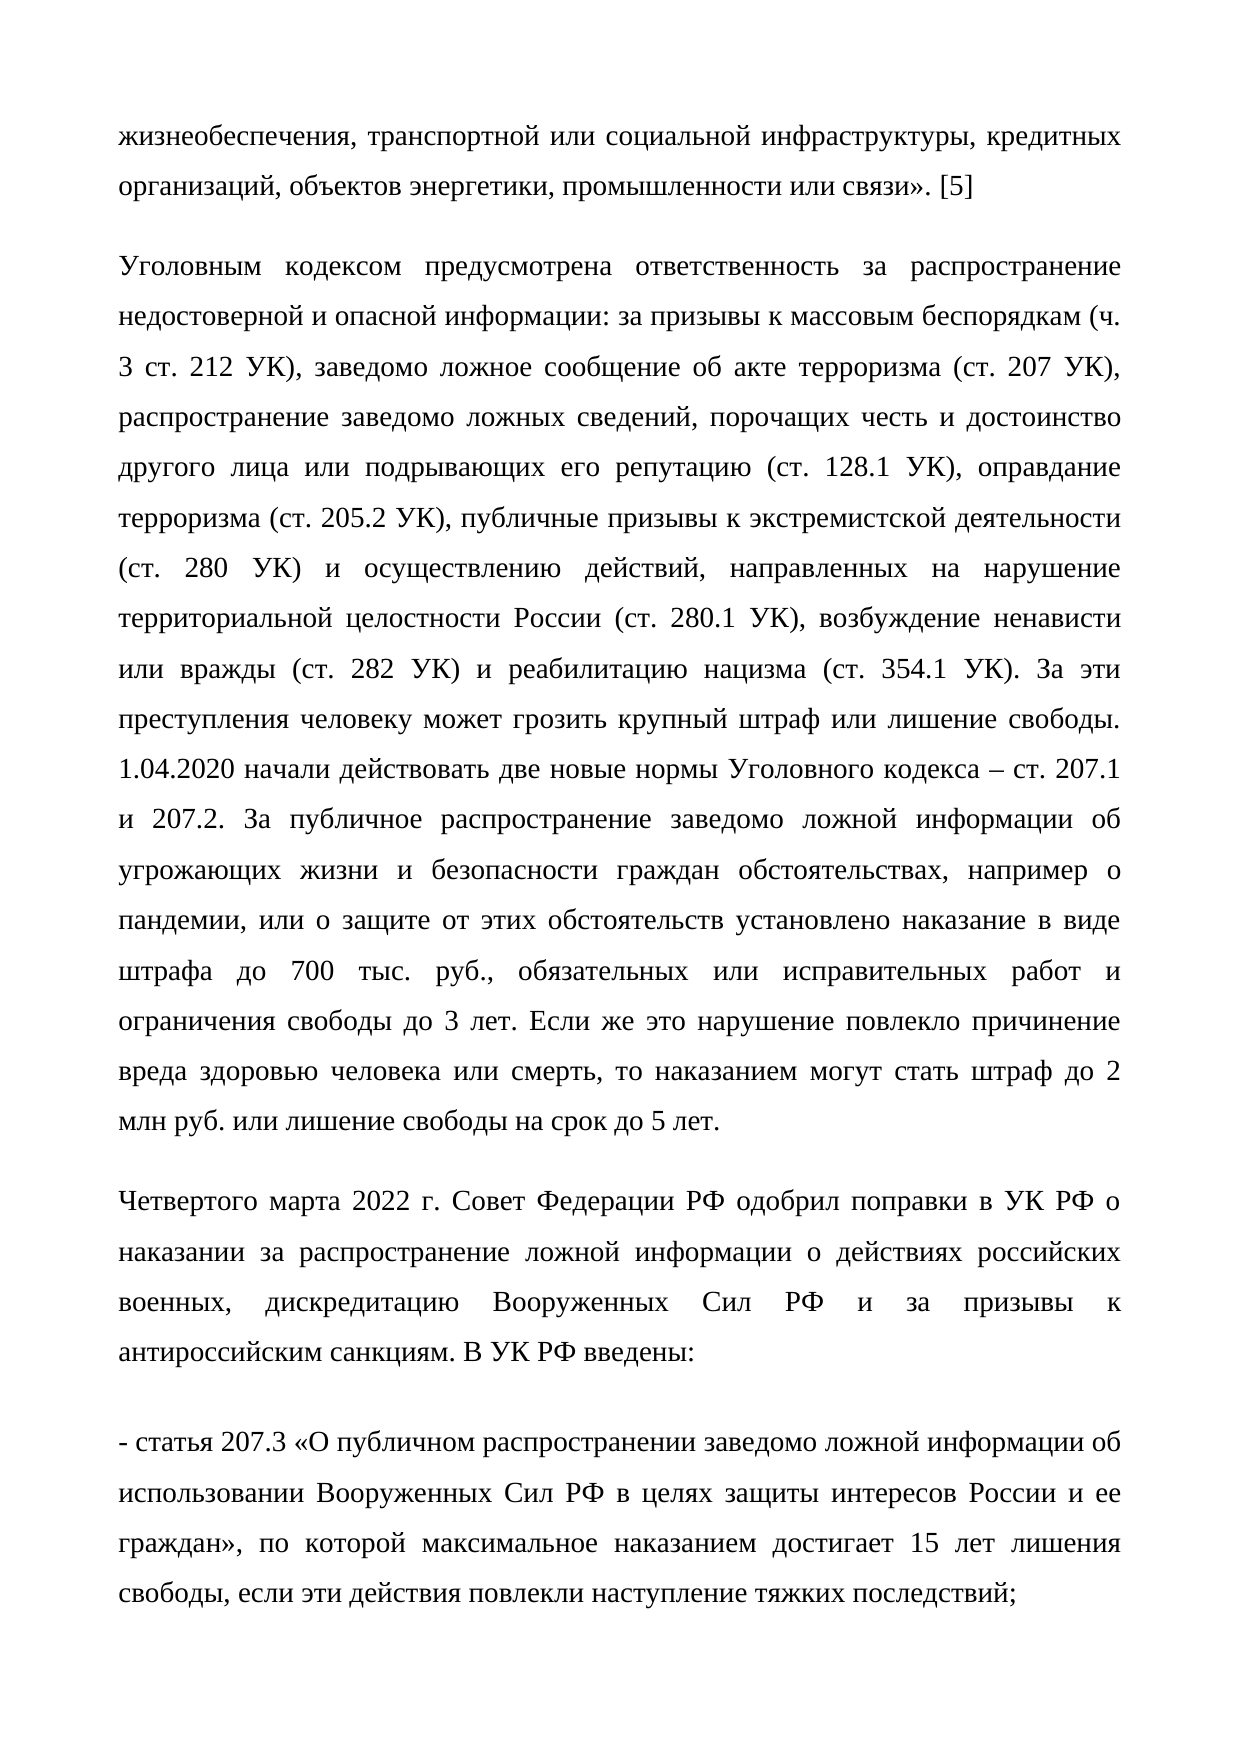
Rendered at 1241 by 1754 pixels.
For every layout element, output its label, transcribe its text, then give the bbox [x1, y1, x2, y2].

text - статья 207.3 «О публичном распространении заведомо ложной информации об использовании Вооруженных Сил РФ в целях защиты интересов России и ее граждан», по которой максимальное наказанием достигает 15 лет лишения свободы, если эти действия повлекли наступление тяжких последствий; [118, 1424, 1122, 1609]
text Уголовным кодексом предусмотрена ответственность за распространение недостоверной и опасной информации: за призывы к массовым беспорядкам (ч. 3 ст. 212 УК), заведомо ложное сообщение об акте терроризма (ст. 207 УК), распространение заведомо ложных сведений, порочащих честь и достоинство другого лица или подрывающих его репутацию (ст. 128.1 УК), оправдание терроризма (ст. 205.2 УК), публичные призывы к экстремистской деятельности (ст. 280 УК) и осуществлению действий, направленных на нарушение территориальной целостности России (ст. 280.1 УК), возбуждение ненависти или вражды (ст. 282 УК) и реабилитацию нацизма (ст. 354.1 УК). За эти преступления человеку может грозить крупный штраф или лишение свободы. 1.04.2020 начали действовать две новые нормы Уголовного кодекса – ст. 207.1 и 207.2. За публичное распространение заведомо ложной информации об угрожающих жизни и безопасности граждан обстоятельствах, например о пандемии, или о защите от этих обстоятельств установлено наказание в виде штрафа до 700 тыс. руб., обязательных или исправительных работ и ограничения свободы до 3 лет. Если же это нарушение повлекло причинение вреда здоровью человека или смерть, то наказанием могут стать штраф до 2 млн руб. или лишение свободы на срок до 5 лет. [118, 248, 1122, 1137]
text жизнеобеспечения, транспортной или социальной инфраструктуры, кредитных организаций, объектов энергетики, промышленности или связи». [5] [118, 118, 1122, 202]
text Четвертого марта 2022 г. Совет Федерации РФ одобрил поправки в УК РФ о наказании за распространение ложной информации о действиях российских военных, дискредитацию Вооруженных Сил РФ и за призывы к антироссийским санкциям. В УК РФ введены: [118, 1183, 1122, 1368]
